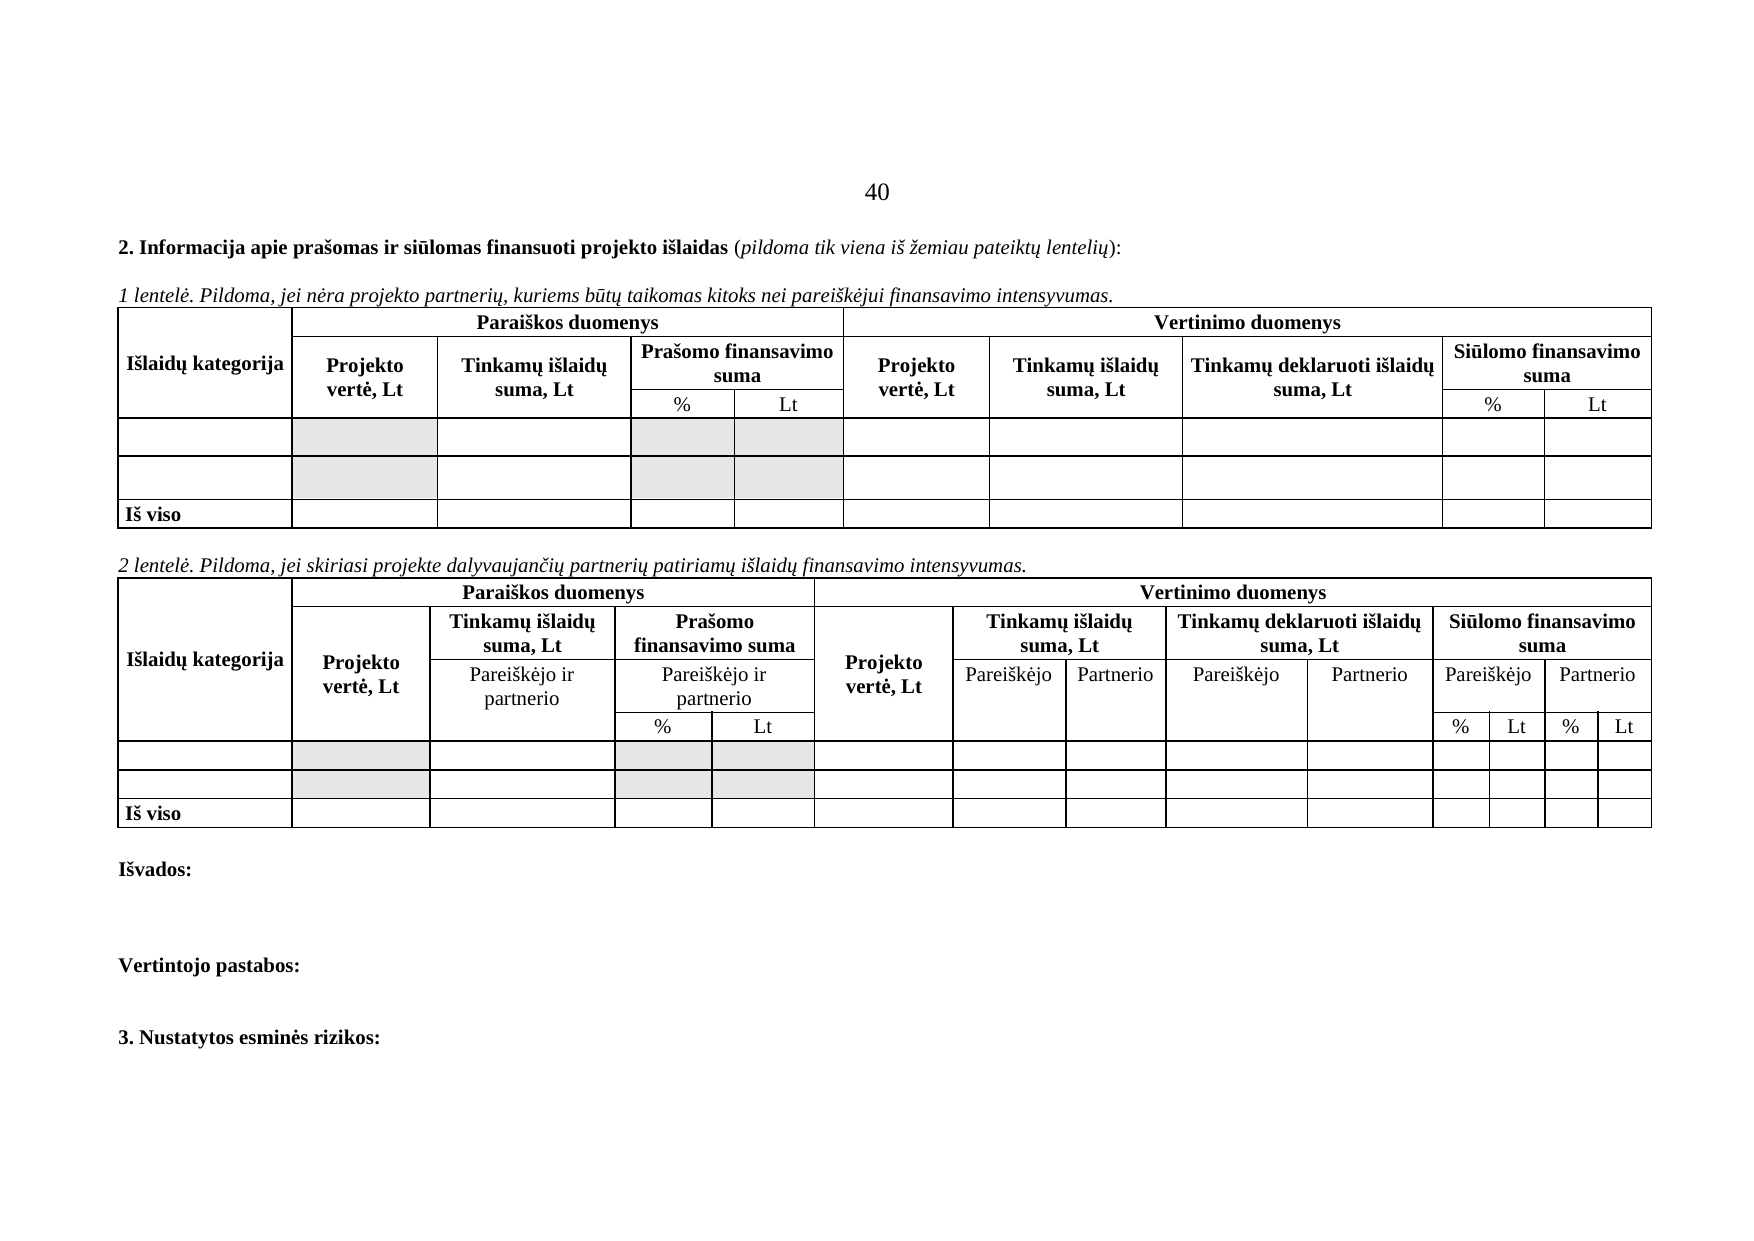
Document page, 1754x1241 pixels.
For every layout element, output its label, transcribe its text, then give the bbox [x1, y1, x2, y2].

table_cell [1443, 500, 1544, 527]
table_cell [1067, 742, 1165, 769]
table_cell [1443, 457, 1544, 498]
table_cell [713, 742, 814, 769]
table_cell [815, 799, 952, 826]
table_cell [1308, 799, 1432, 826]
table_cell [990, 419, 1182, 455]
table_cell [616, 799, 711, 826]
table_header Išlaidų kategorija [119, 308, 291, 417]
table_cell [293, 742, 429, 769]
table_cell [632, 457, 734, 498]
table_cell Partnerio [1546, 660, 1651, 711]
table_cell % [1546, 713, 1597, 740]
table_cell % [1443, 390, 1544, 417]
table_cell Tinkamų išlaidų suma, Lt [438, 337, 630, 417]
table_cell Tinkamų išlaidų suma, Lt [954, 607, 1165, 658]
table_cell [844, 419, 989, 455]
table_cell % [632, 390, 734, 417]
table_cell [815, 742, 952, 769]
table_cell % [1434, 713, 1489, 740]
table_cell [1546, 799, 1597, 826]
table_cell [1599, 799, 1651, 826]
table_cell [616, 771, 711, 798]
table_cell Projekto vertė, Lt [293, 337, 437, 417]
table_cell [119, 419, 291, 455]
table_cell [438, 419, 630, 455]
table_cell Tinkamų išlaidų suma, Lt [431, 607, 614, 658]
table_cell [293, 419, 437, 455]
table_cell [431, 771, 614, 798]
table_cell [293, 500, 437, 527]
table_header Vertinimo duomenys [815, 579, 1651, 606]
table_header Paraiškos duomenys [293, 579, 814, 606]
table_cell Iš viso [119, 500, 291, 527]
table_cell Projekto vertė, Lt [844, 337, 989, 417]
table_cell Siūlomo finansavimo suma [1434, 607, 1651, 658]
table_cell Prašomo finansavimo suma [632, 337, 843, 388]
table_cell Pareiškėjo [954, 660, 1065, 740]
text 1 lentelė. Pildoma, jei nėra projekto partnerių, kuriems būtų taikomas kitoks nei pareiškėjui finansavimo intensyvumas. [118, 283, 1636, 307]
table_cell [119, 771, 291, 798]
table_cell [713, 799, 814, 826]
table_cell [1434, 799, 1489, 826]
table_cell [1183, 457, 1442, 498]
table_cell [119, 742, 291, 769]
table_cell [735, 457, 843, 498]
table_cell Tinkamų deklaruoti išlaidų suma, Lt [1167, 607, 1432, 658]
table_cell [990, 500, 1182, 527]
table_cell [438, 457, 630, 498]
table_cell [844, 457, 989, 498]
table_cell [1167, 742, 1307, 769]
table_cell [632, 500, 734, 527]
table_cell [1308, 742, 1432, 769]
text Vertintojo pastabos: [118, 953, 1636, 977]
table_cell Lt [1490, 713, 1544, 740]
table_cell [815, 771, 952, 798]
table_cell [1545, 457, 1651, 498]
table_cell [1167, 799, 1307, 826]
text 3. Nustatytos esminės rizikos: [118, 1025, 1745, 1049]
table_cell [293, 457, 437, 498]
table_cell [1308, 771, 1432, 798]
table_cell [293, 771, 429, 798]
table_cell [1183, 500, 1442, 527]
table_cell [1599, 742, 1651, 769]
table_cell [1434, 742, 1489, 769]
table_cell [1067, 771, 1165, 798]
text 2 lentelė. Pildoma, jei skiriasi projekte dalyvaujančių partnerių patiriamų išlaidų finansavimo intensyvumas. [118, 553, 1636, 577]
table_header Paraiškos duomenys [293, 308, 843, 336]
table_cell Prašomo finansavimo suma [616, 607, 814, 658]
table_cell Partnerio [1308, 660, 1432, 740]
table_cell [1067, 799, 1165, 826]
table_header Vertinimo duomenys [844, 308, 1651, 336]
table_cell Siūlomo finansavimo suma [1443, 337, 1651, 388]
table_cell Projekto vertė, Lt [815, 607, 952, 740]
table_cell [1167, 771, 1307, 798]
table_cell [990, 457, 1182, 498]
table_header Išlaidų kategorija [119, 579, 291, 740]
table_cell Pareiškėjo ir partnerio [616, 660, 814, 711]
table_cell [954, 771, 1065, 798]
table_cell Partnerio [1067, 660, 1165, 740]
table_cell [119, 457, 291, 498]
table_cell [844, 500, 989, 527]
table_cell [713, 771, 814, 798]
table_cell [1545, 500, 1651, 527]
table_cell [1546, 742, 1597, 769]
table_cell [293, 799, 429, 826]
table_cell [1490, 771, 1544, 798]
table_cell Projekto vertė, Lt [293, 607, 429, 740]
table_cell Iš viso [119, 799, 291, 826]
table_cell [735, 500, 843, 527]
table_cell [954, 742, 1065, 769]
table_cell [1443, 419, 1544, 455]
table_cell [616, 742, 711, 769]
table_cell Lt [1545, 390, 1651, 417]
table_cell Tinkamų deklaruoti išlaidų suma, Lt [1183, 337, 1442, 417]
table_cell [954, 799, 1065, 826]
table_cell [1434, 771, 1489, 798]
table_cell Pareiškėjo [1434, 660, 1544, 711]
table_cell [438, 500, 630, 527]
table_cell [1545, 419, 1651, 455]
table_cell Lt [735, 390, 843, 417]
table_cell [1490, 742, 1544, 769]
table_cell Pareiškėjo ir partnerio [431, 660, 614, 740]
table_cell [735, 419, 843, 455]
table_cell [1546, 771, 1597, 798]
table_cell Lt [1599, 713, 1651, 740]
table_cell % [616, 713, 711, 740]
table_cell Tinkamų išlaidų suma, Lt [990, 337, 1182, 417]
text Išvados: [118, 857, 1636, 881]
table_cell [431, 799, 614, 826]
table_cell [632, 419, 734, 455]
table_cell [1183, 419, 1442, 455]
text 2. Informacija apie prašomas ir siūlomas finansuoti projekto išlaidas (pildoma tik viena iš žemiau pateiktų lentelių): [118, 235, 1636, 259]
table_cell Pareiškėjo [1167, 660, 1307, 740]
table_cell [431, 742, 614, 769]
table_cell Lt [713, 713, 814, 740]
table_cell [1599, 771, 1651, 798]
table_cell [1490, 799, 1544, 826]
